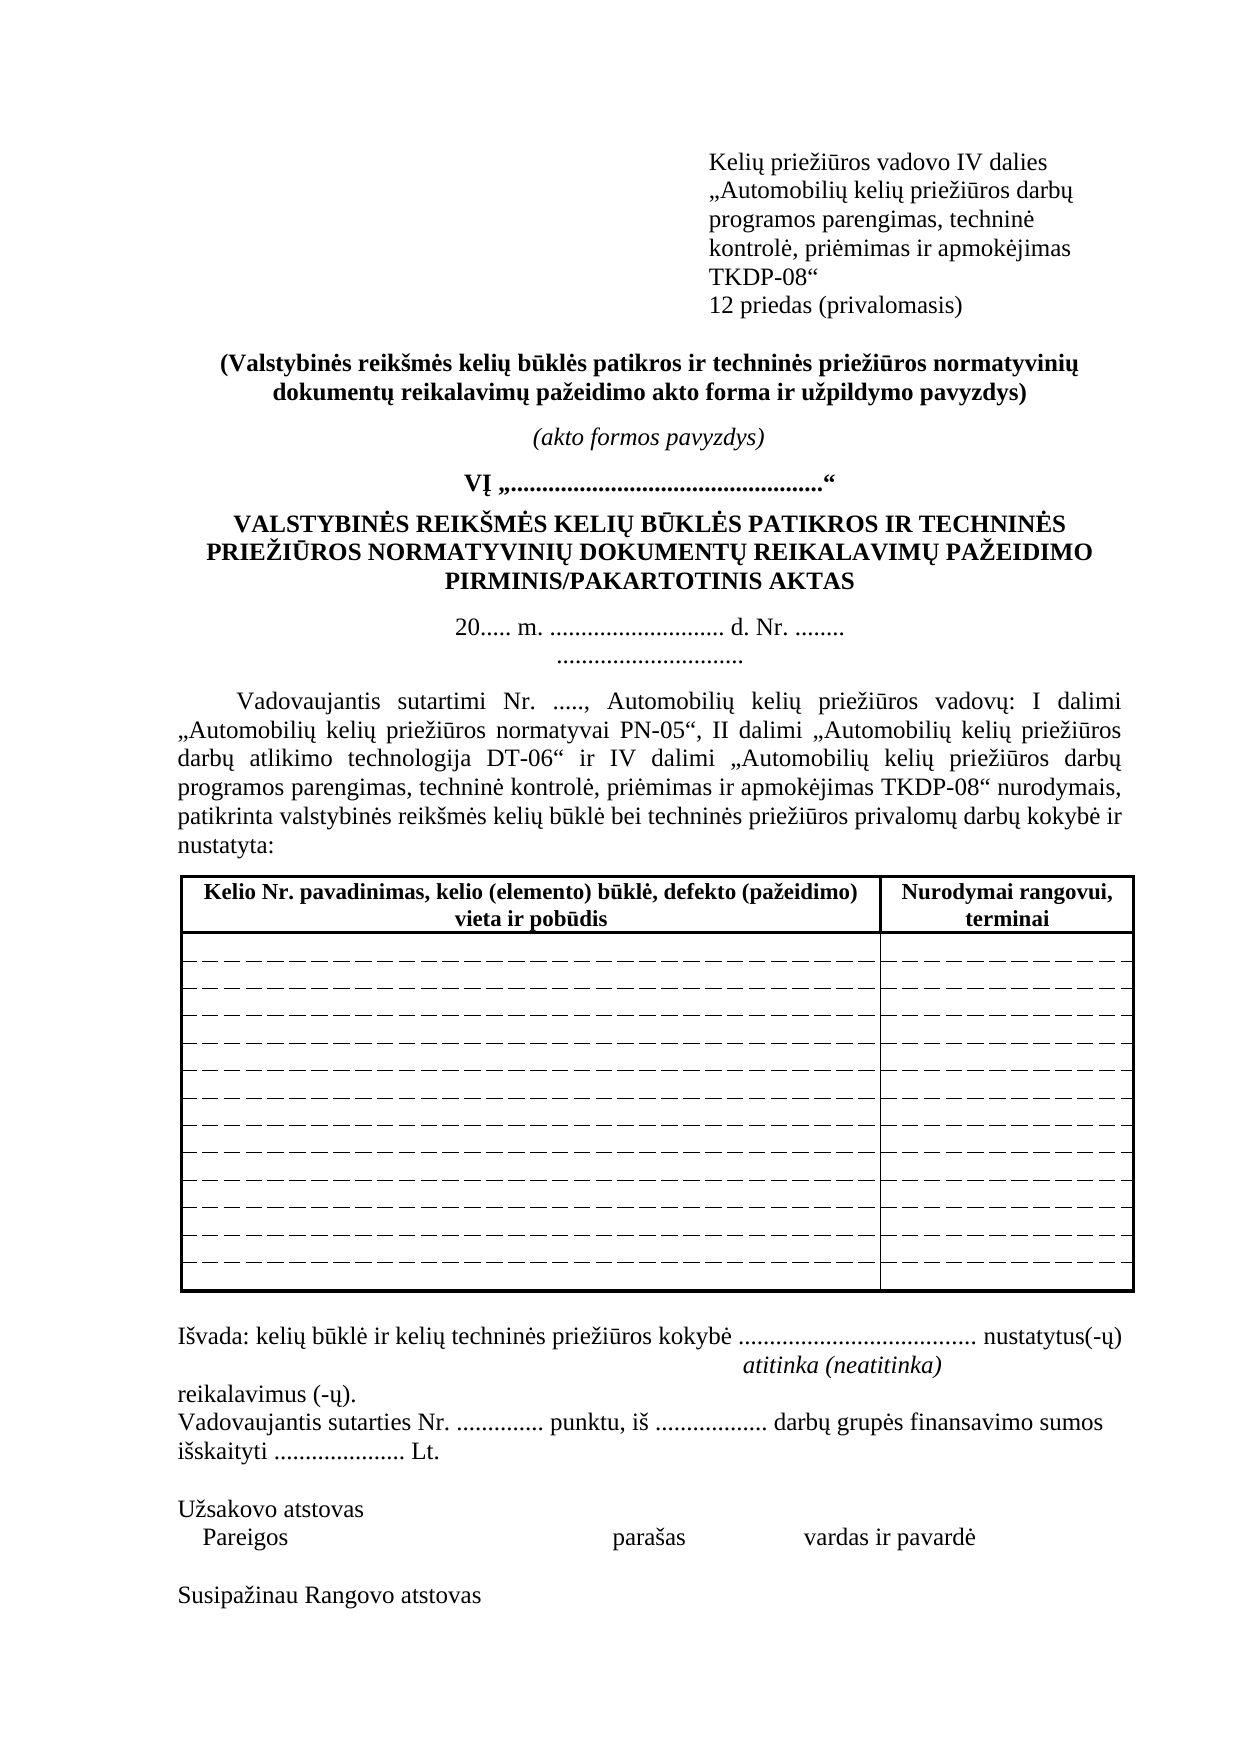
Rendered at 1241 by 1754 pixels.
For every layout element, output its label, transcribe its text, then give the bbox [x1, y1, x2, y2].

text Vadovaujantis sutartimi Nr. ....., Automobilių kelių priežiūros vadovų: I dalimi „Automobilių kelių priežiūros normatyvai PN-05“, II dalimi „Automobilių kelių priežiūros darbų atlikimo technologija DT-06“ ir IV dalimi „Automobilių kelių priežiūros darbų programos parengimas, techninė kontrolė, priėmimas ir apmokėjimas TKDP-08“ nurodymais, patikrinta valstybinės reikšmės kelių būklė bei techninės priežiūros privalomų darbų kokybė ir nustatyta: [177, 686, 1122, 858]
table_cell [183, 1152, 880, 1180]
text Pareigos parašas vardas ir pavardė [202, 1522, 1122, 1551]
table_cell [183, 1070, 880, 1097]
table_cell [881, 1180, 1132, 1207]
text VALSTYBINĖS REIKŠMĖS KELIŲ BŪKLĖS PATIKROS IR TECHNINĖS PRIEŽIŪROS NORMATYVINIŲ DOKUMENTŲ REIKALAVIMŲ PAŽEIDIMO PIRMINIS/PAKARTOTINIS AKTAS [177, 509, 1122, 595]
text 12 priedas (privalomasis) [177, 291, 1122, 319]
text „Automobilių kelių priežiūros darbų [177, 176, 1122, 204]
text (akto formos pavyzdys) [177, 422, 1122, 451]
table_cell [881, 1015, 1132, 1043]
table_cell [183, 1262, 880, 1289]
table_header Kelio Nr. pavadinimas, kelio (elemento) būklė, defekto (pažeidimo) vieta ir pobūdis [183, 878, 879, 931]
table_cell [183, 1125, 880, 1152]
table_cell [881, 1152, 1132, 1180]
table_cell [183, 1098, 880, 1125]
text VĮ „..................................................“ [177, 468, 1122, 497]
table_cell [183, 988, 880, 1015]
table_cell [183, 1043, 880, 1070]
table_cell [183, 1235, 880, 1262]
text TKDP-08“ [177, 262, 1122, 291]
table_cell [881, 934, 1132, 961]
table_cell [183, 1015, 880, 1043]
table_cell [881, 1070, 1132, 1097]
text atitinka (neatitinka) [565, 1350, 1122, 1379]
table_cell [183, 1207, 880, 1234]
table_cell [881, 1043, 1132, 1070]
text Susipažinau Rangovo atstovas [177, 1580, 1122, 1609]
table_cell [183, 1180, 880, 1207]
table_cell [183, 961, 880, 988]
text Užsakovo atstovas [177, 1494, 1122, 1522]
table_cell [881, 1262, 1132, 1289]
text Išvada: kelių būklė ir kelių techninės priežiūros kokybė nustatytus(-ų) [177, 1321, 1122, 1350]
table_cell [881, 1207, 1132, 1234]
text (Valstybinės reikšmės kelių būklės patikros ir techninės priežiūros normatyvinių dokumentų reikalavimų pažeidimo akto forma ir užpildymo pavyzdys) [177, 348, 1122, 406]
text 20..... m. ............................ d. Nr. ........ [177, 612, 1122, 640]
table_cell [881, 1235, 1132, 1262]
text reikalavimus (-ų). [177, 1379, 1122, 1407]
text kontrolė, priėmimas ir apmokėjimas [177, 233, 1122, 262]
text programos parengimas, techninė [177, 204, 1122, 233]
table_header Nurodymai rangovui, terminai [882, 878, 1132, 931]
table_cell [881, 1098, 1132, 1125]
text Kelių priežiūros vadovo IV dalies [177, 147, 1122, 176]
table_cell [881, 988, 1132, 1015]
table_cell [881, 1125, 1132, 1152]
text Vadovaujantis sutarties Nr. .............. punktu, iš .................. darbų grupės finansavimo sumos išskaityti ..................... Lt. [177, 1407, 1122, 1465]
text .............................. [177, 640, 1122, 669]
table_cell [881, 961, 1132, 988]
table_cell [183, 934, 880, 961]
